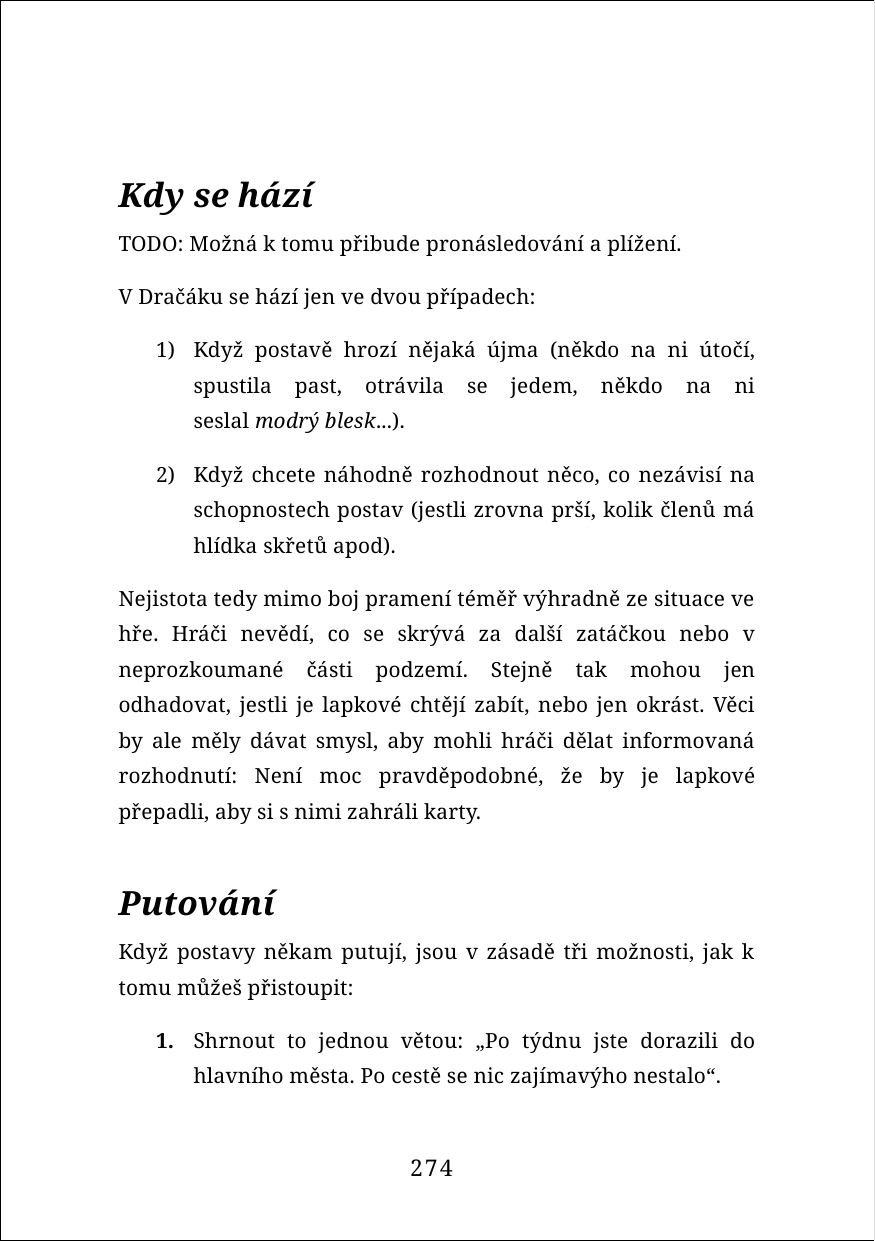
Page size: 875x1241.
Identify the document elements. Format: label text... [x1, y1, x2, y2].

text TODO: Možná k tomu přibude pronásledování a plížení. [118, 229, 756, 257]
list Když postavě hrozí nějaká újma (někdo na ni útočí, spustila past, otrávila se jedem, někdo na ni seslal modrý blesk...). [156, 335, 756, 435]
text Když postavy někam putují, jsou v zásadě tři možnosti, jak k tomu můžeš přistoupit: [118, 937, 756, 1001]
text V Dračáku se hází jen ve dvou případech: [118, 282, 756, 311]
list Shrnout to jednou větou: „Po týdnu jste dorazili do hlavního města. Po cestě se nic zajímavýho nestalo“. [156, 1026, 756, 1090]
text Nejistota tedy mimo boj pramení téměř výhradně ze situace ve hře. Hráči nevědí, co se skrývá za další zatáčkou nebo v neprozkoumané části podzemí. Stejně tak mohou jen odhadovat, jestli je lapkové chtějí zabít, nebo jen okrást. Věci by ale měly dávat smysl, aby mohli hráči dělat informovaná rozhodnutí: Není moc pravděpodobné, že by je lapkové přepadli, aby si s nimi zahráli karty. [118, 584, 756, 826]
subtitle Kdy se hází [118, 172, 756, 217]
list Když chcete náhodně rozhodnout něco, co nezávisí na schopnostech postav (jestli zrovna prší, kolik členů má hlídka skřetů apod). [156, 460, 756, 559]
subtitle Putování [118, 880, 756, 925]
